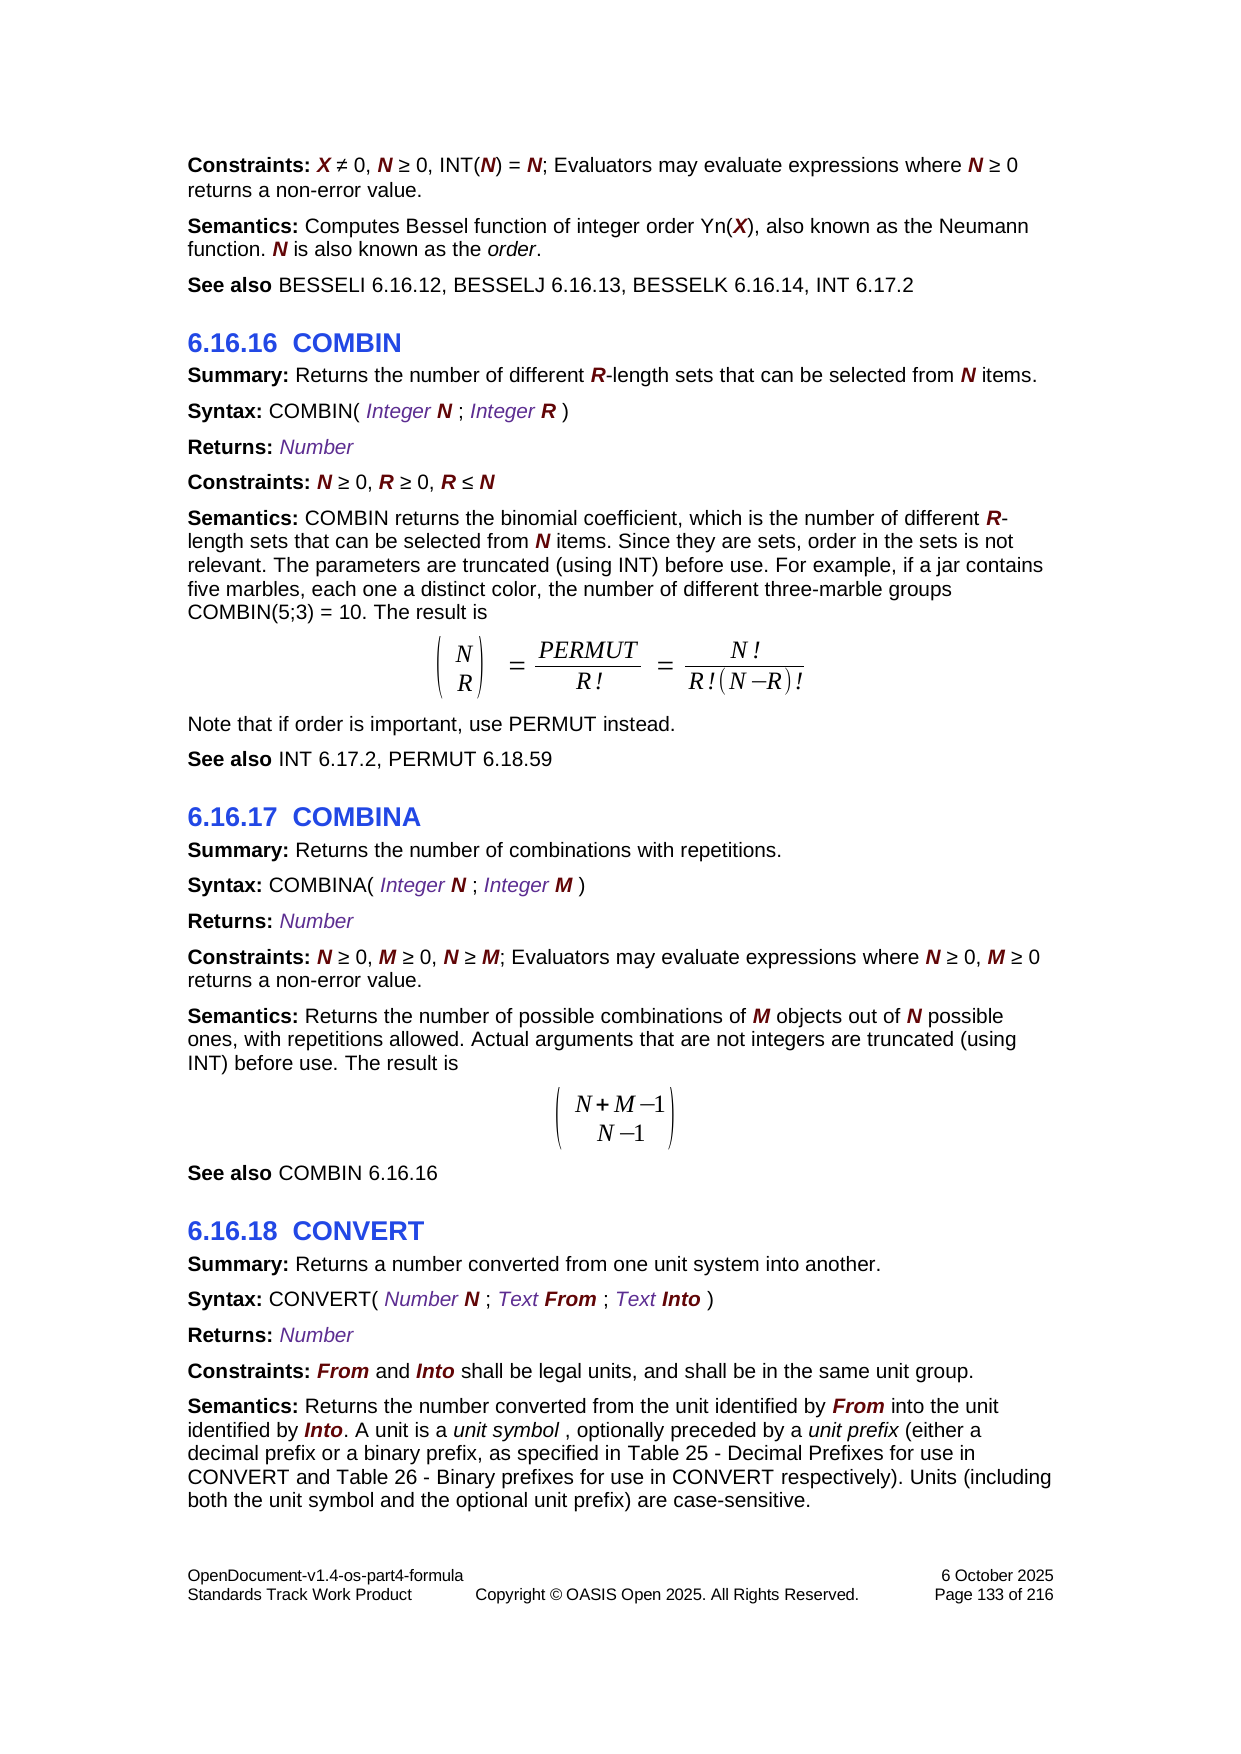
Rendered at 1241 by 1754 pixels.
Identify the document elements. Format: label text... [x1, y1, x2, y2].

text Syntax: COMBIN( Integer N ; Integer R ) [187, 399, 1053, 423]
text See also COMBIN 6.16.16 [187, 1162, 1053, 1185]
subtitle COMBINA [187, 802, 1053, 832]
text Note that if order is important, use PERMUT instead. [187, 712, 1053, 736]
text Semantics: Returns the number converted from the unit identified by From into the unit identified by Into. A unit is a unit symbol , optionally preceded by a unit prefix (either a decimal prefix or a binary prefix, as specified in Table 25 - Decimal Prefixes for use in CONVERT and Table 26 - Binary prefixes for use in CONVERT respectively). Units (including both the unit symbol and the optional unit prefix) are case-sensitive. [187, 1395, 1053, 1512]
text Constraints: From and Into shall be legal units, and shall be in the same unit group. [187, 1359, 1053, 1383]
text Summary: Returns the number of different R-length sets that can be selected from N items. [187, 364, 1053, 387]
subtitle CONVERT [187, 1216, 1053, 1246]
text See also INT 6.17.2, PERMUT 6.18.59 [187, 748, 1053, 771]
text Syntax: CONVERT( Number N ; Text From ; Text Into ) [187, 1288, 1053, 1311]
text Returns: Number [187, 435, 1053, 459]
text Returns: Number [187, 909, 1053, 933]
text Constraints: N ≥ 0, R ≥ 0, R ≤ N [187, 471, 1053, 494]
text Constraints: N ≥ 0, M ≥ 0, N ≥ M; Evaluators may evaluate expressions where N ≥ 0, M ≥ 0 returns a non-error value. [187, 945, 1053, 992]
text Semantics: Returns the number of possible combinations of M objects out of N possible ones, with repetitions allowed. Actual arguments that are not integers are truncated (using INT) before use. The result is [187, 1004, 1053, 1075]
text See also BESSELI 6.16.12, BESSELJ 6.16.13, BESSELK 6.16.14, INT 6.17.2 [187, 273, 1053, 297]
subtitle COMBIN [187, 328, 1053, 358]
text Summary: Returns the number of combinations with repetitions. [187, 838, 1053, 862]
text Semantics: Computes Bessel function of integer order Yn(X), also known as the Neumann function. N is also known as the order. [187, 214, 1053, 261]
text Constraints: X ≠ 0, N ≥ 0, INT(N) = N; Evaluators may evaluate expressions where N ≥ 0 returns a non-error value. [187, 150, 1053, 202]
text Syntax: COMBINA( Integer N ; Integer M ) [187, 874, 1053, 897]
text Returns: Number [187, 1323, 1053, 1347]
text Semantics: COMBIN returns the binomial coefficient, which is the number of different R-length sets that can be selected from N items. Since they are sets, order in the sets is not relevant. The parameters are truncated (using INT) before use. For example, if a jar contains five marbles, each one a distinct color, the number of different three-marble groups COMBIN(5;3) = 10. The result is [187, 506, 1053, 624]
text Summary: Returns a number converted from one unit system into another. [187, 1252, 1053, 1276]
